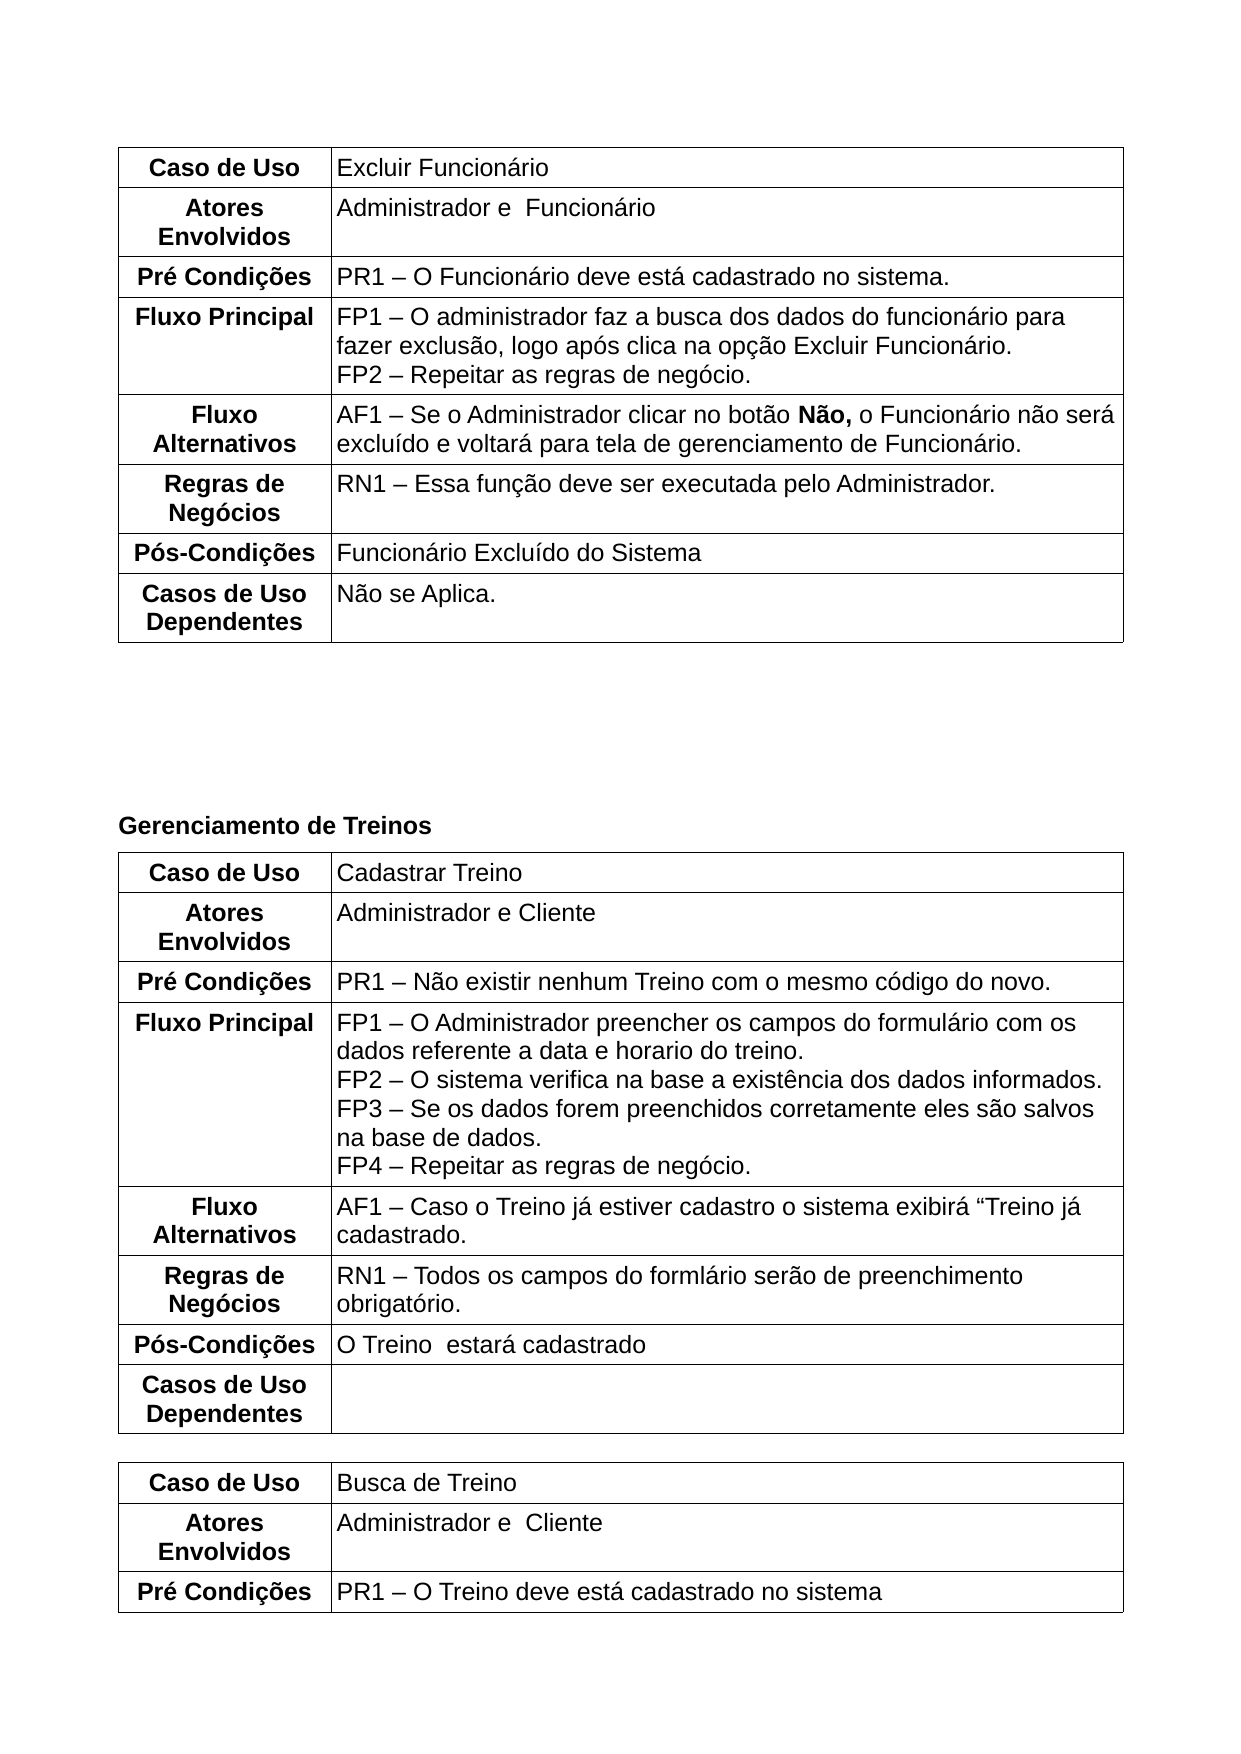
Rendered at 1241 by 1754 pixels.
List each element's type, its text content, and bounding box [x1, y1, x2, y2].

table_cell Administrador e Cliente [332, 1504, 1123, 1571]
table_cell Administrador e Cliente [332, 893, 1123, 961]
table_header Excluir Funcionário [332, 148, 1123, 187]
table_header Cadastrar Treino [332, 853, 1123, 892]
table_cell FP1 – O administrador faz a busca dos dados do funcionário para fazer exclusão, logo após clica na opção Excluir Funcionário. FP2 – Repeitar as regras de negócio. [332, 298, 1123, 394]
table_cell Pré Condições [119, 962, 331, 1002]
table_cell Fluxo Principal [119, 298, 331, 394]
table_cell Pós-Condições [119, 1325, 331, 1364]
table_cell AF1 – Se o Administrador clicar no botão Não, o Funcionário não será excluído e voltará para tela de gerenciamento de Funcionário. [332, 395, 1123, 463]
table_cell Casos de Uso Dependentes [119, 1365, 331, 1433]
table_cell PR1 – Não existir nenhum Treino com o mesmo código do novo. [332, 962, 1123, 1002]
table_cell Atores Envolvidos [119, 188, 331, 256]
table_cell Funcionário Excluído do Sistema [332, 534, 1123, 573]
table_header Caso de Uso [119, 148, 331, 187]
table_cell Regras de Negócios [119, 465, 331, 532]
table_cell Atores Envolvidos [119, 893, 331, 961]
table_header Caso de Uso [119, 853, 331, 892]
table_cell [332, 1365, 1123, 1433]
table_header Busca de Treino [332, 1463, 1123, 1502]
table_cell O Treino estará cadastrado [332, 1325, 1123, 1364]
table_cell Pré Condições [119, 257, 331, 297]
table_cell PR1 – O Funcionário deve está cadastrado no sistema. [332, 257, 1123, 297]
table_cell Fluxo Principal [119, 1003, 331, 1186]
table_cell RN1 – Todos os campos do formlário serão de preenchimento obrigatório. [332, 1256, 1123, 1324]
table_cell Regras de Negócios [119, 1256, 331, 1324]
table_cell FP1 – O Administrador preencher os campos do formulário com os dados referente a data e horario do treino. FP2 – O sistema verifica na base a existência dos dados informados. FP3 – Se os dados forem preenchidos corretamente eles são salvos na base de dados. FP4 – Repeitar as regras de negócio. [332, 1003, 1123, 1186]
table_cell Pré Condições [119, 1572, 331, 1612]
table_cell Pós-Condições [119, 534, 331, 573]
table_cell Fluxo Alternativos [119, 1187, 331, 1255]
table_cell RN1 – Essa função deve ser executada pelo Administrador. [332, 465, 1123, 532]
table_cell Atores Envolvidos [119, 1504, 331, 1571]
table_cell PR1 – O Treino deve está cadastrado no sistema [332, 1572, 1123, 1612]
table_cell Administrador e Funcionário [332, 188, 1123, 256]
table_cell Não se Aplica. [332, 574, 1123, 642]
subtitle Gerenciamento de Treinos [118, 811, 1122, 839]
table_header Caso de Uso [119, 1463, 331, 1502]
table_cell Fluxo Alternativos [119, 395, 331, 463]
table_cell Casos de Uso Dependentes [119, 574, 331, 642]
table_cell AF1 – Caso o Treino já estiver cadastro o sistema exibirá “Treino já cadastrado. [332, 1187, 1123, 1255]
